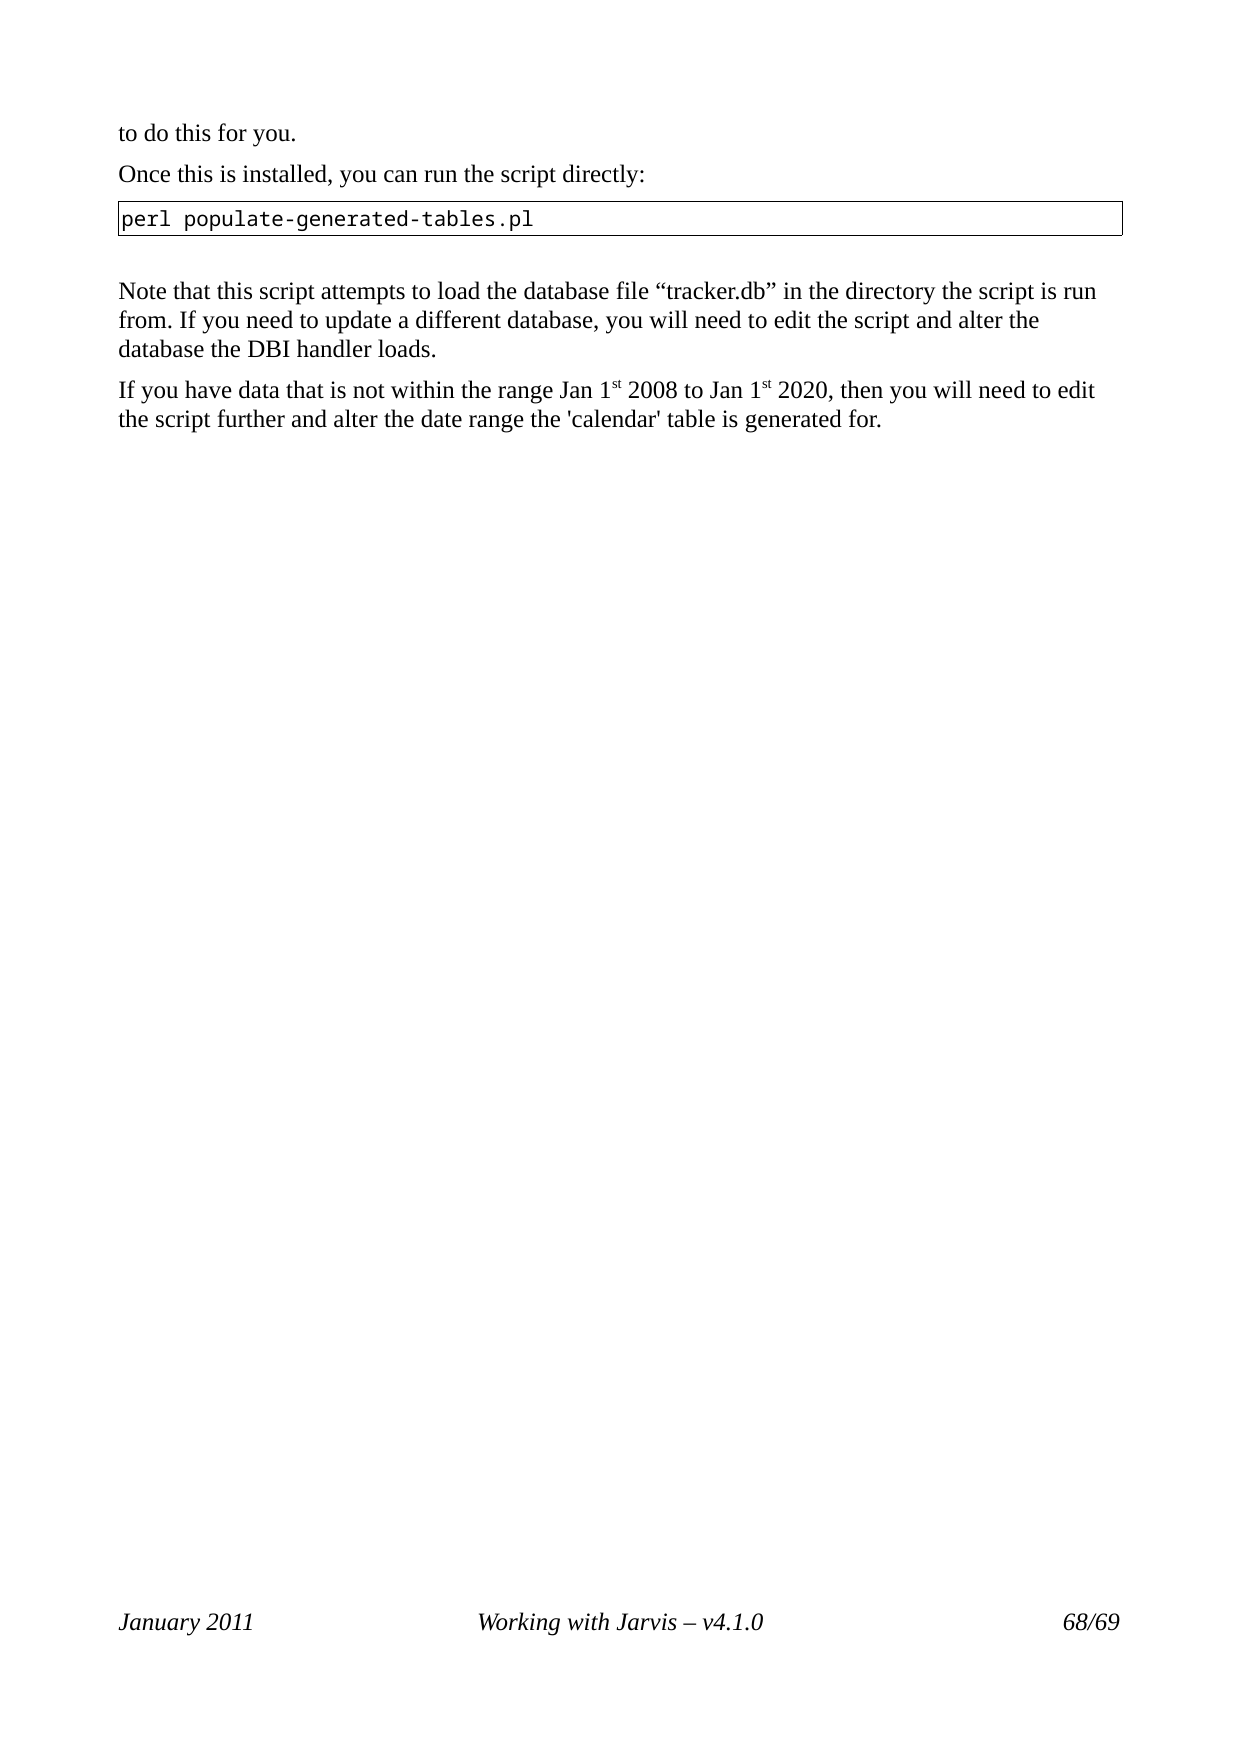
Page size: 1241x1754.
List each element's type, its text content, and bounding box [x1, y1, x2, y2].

text Once this is installed, you can run the script directly: [118, 159, 1122, 188]
text Note that this script attempts to load the database file “tracker.db” in the directory the script is run from. If you need to update a different database, you will need to edit the script and alter the database the DBI handler loads. [118, 276, 1122, 363]
text perl populate-generated-tables.pl [119, 202, 1122, 235]
text If you have data that is not within the range Jan 1st 2008 to Jan 1st 2020, then you will need to edit the script further and alter the date range the 'calendar' table is generated for. [118, 375, 1122, 433]
text to do this for you. [118, 118, 1122, 147]
